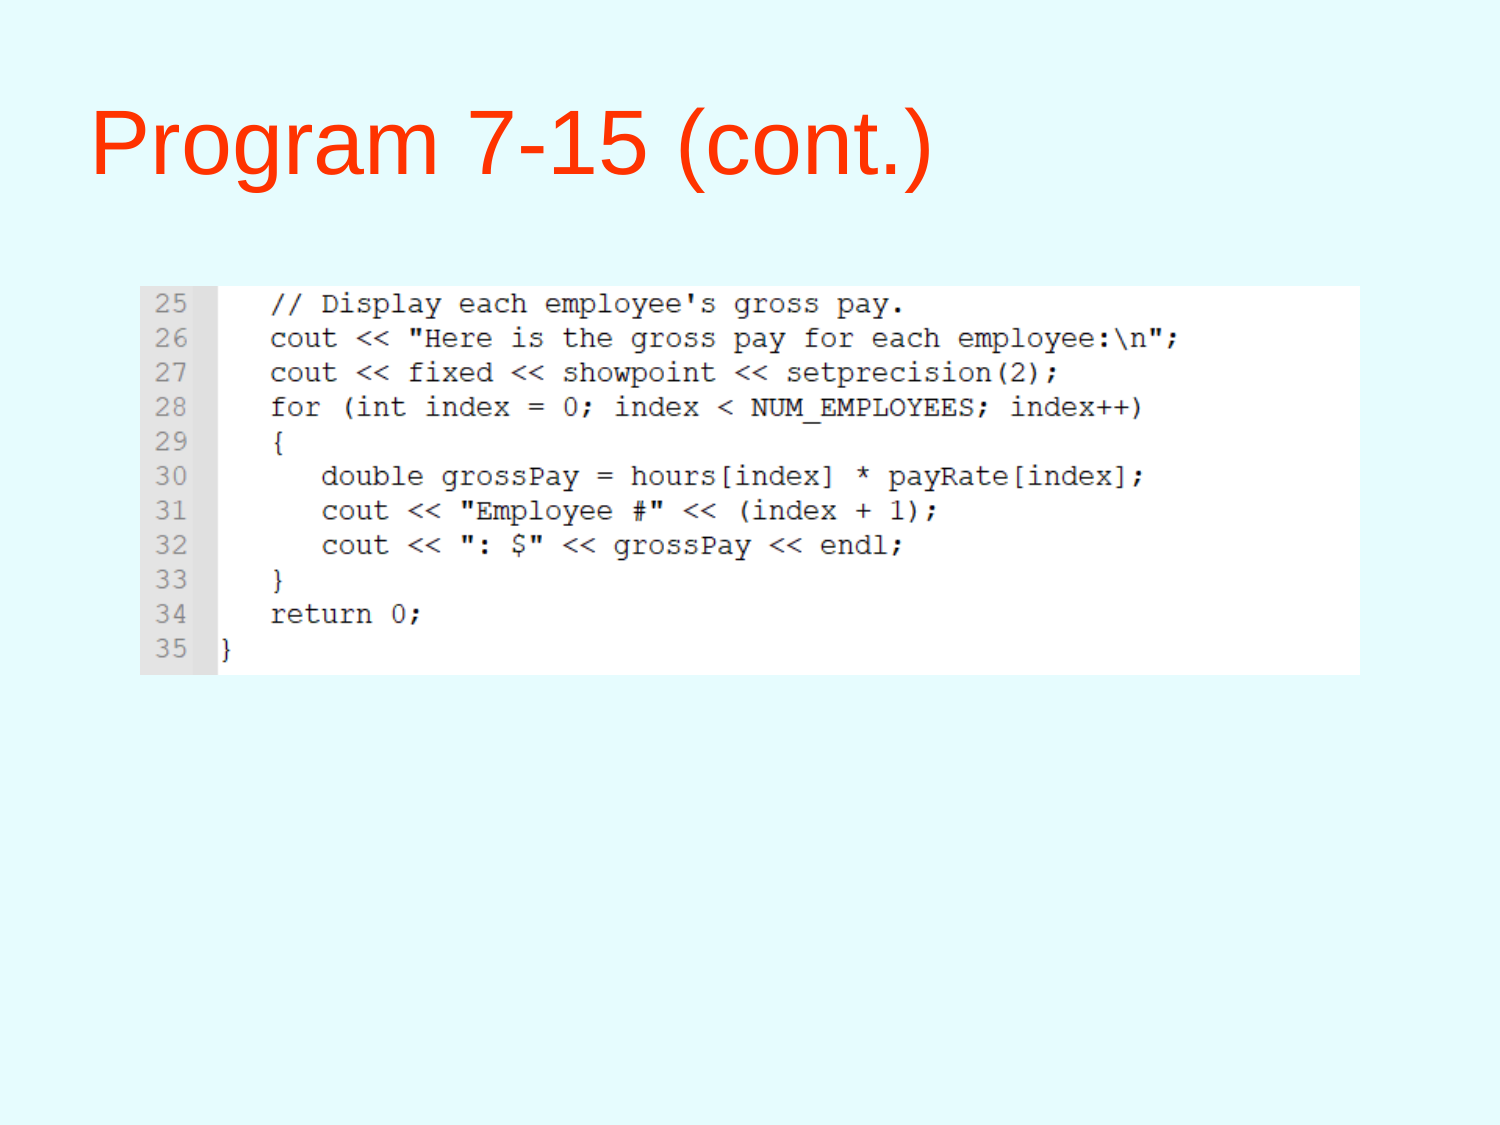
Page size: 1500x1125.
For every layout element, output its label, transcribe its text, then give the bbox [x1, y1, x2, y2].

title Program 7-15 (cont.) [75, 45, 1423, 231]
picture [140, 286, 1360, 675]
